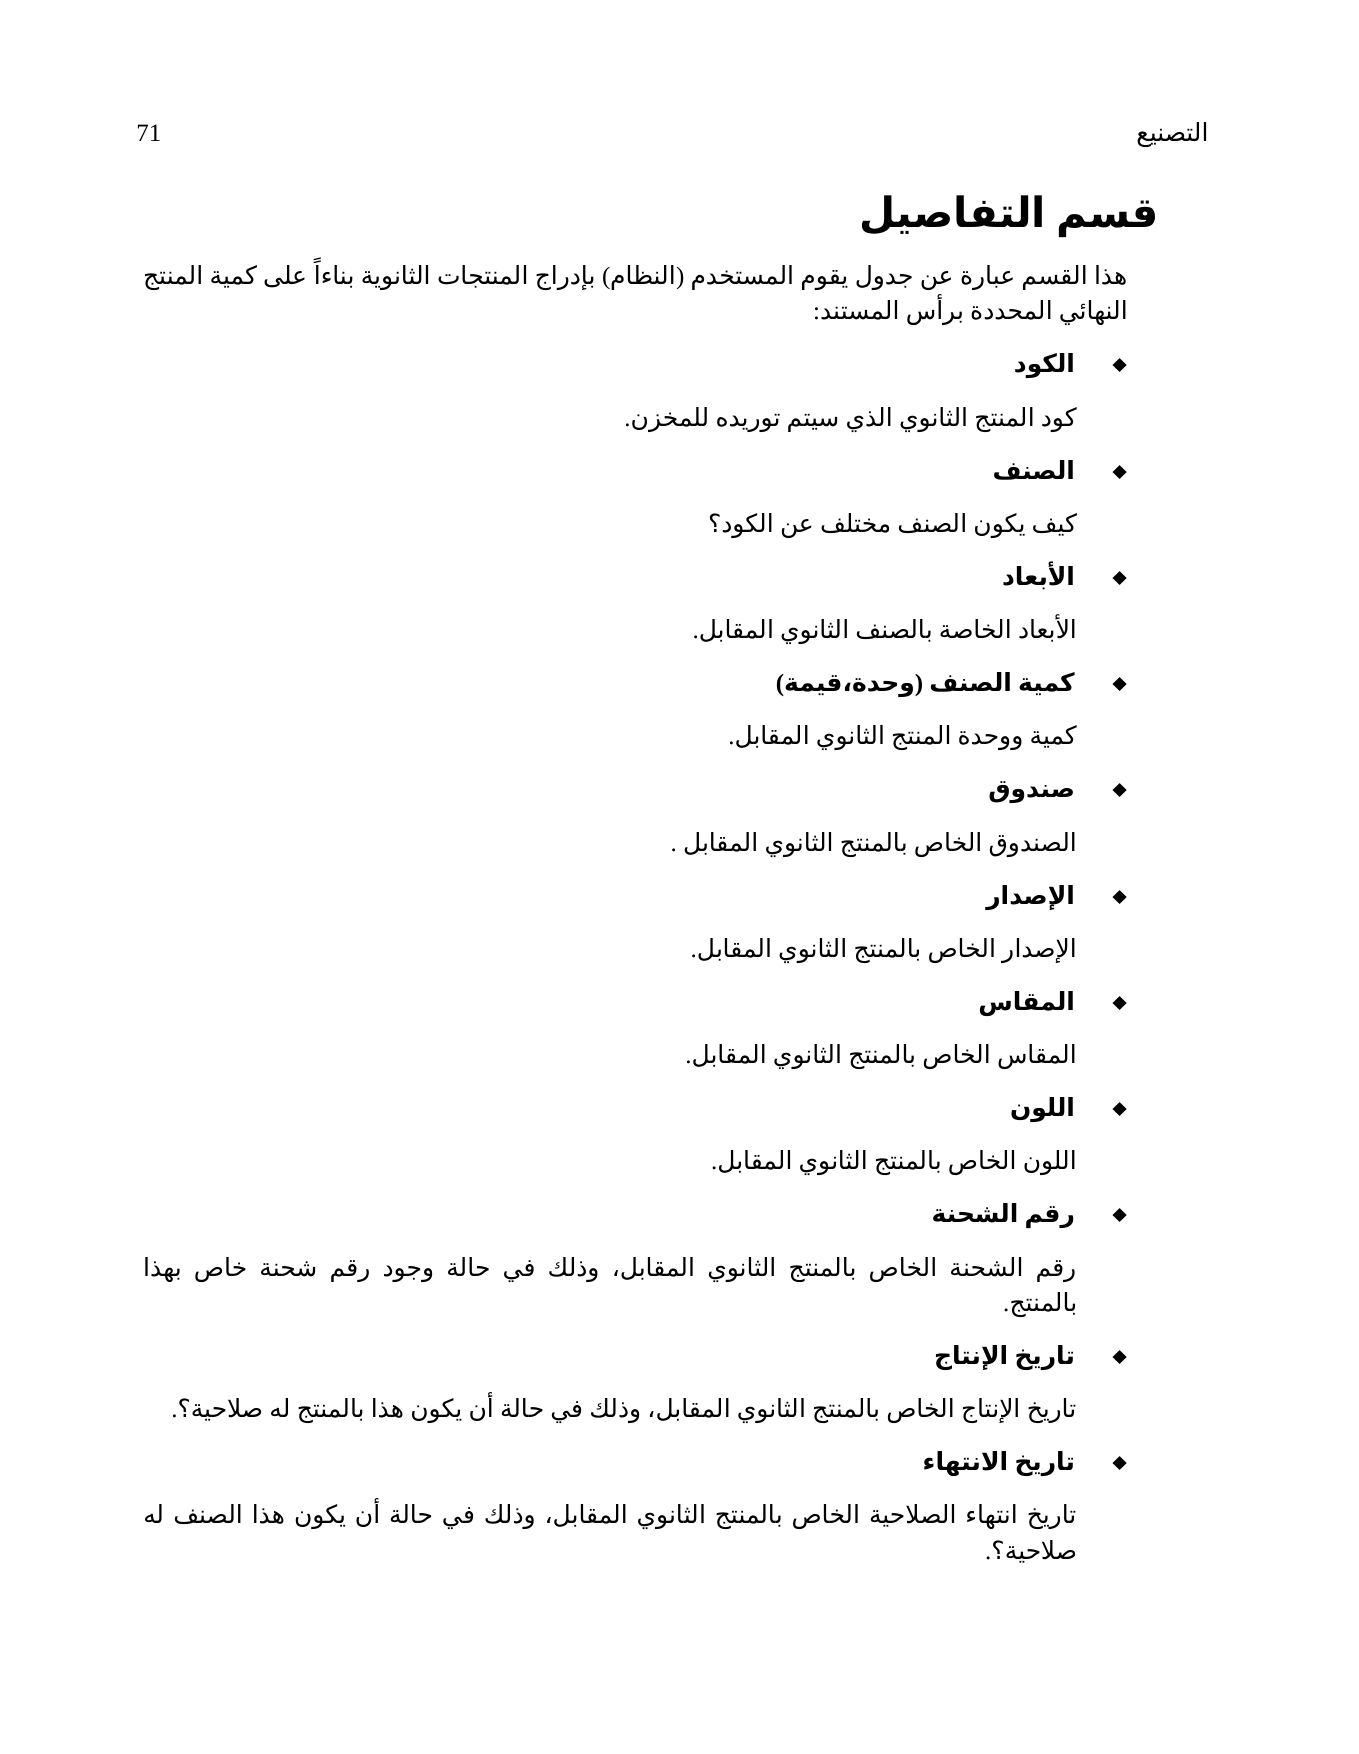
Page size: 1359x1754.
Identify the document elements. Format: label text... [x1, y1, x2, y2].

list رقم الشحنة [142, 1193, 1113, 1228]
list تاريخ الإنتاج [142, 1334, 1113, 1370]
list الإصدار [142, 874, 1113, 909]
text تاريخ الإنتاج الخاص بالمنتج الثانوي المقابل، وذلك في حالة أن يكون هذا بالمنتج له صلاحية؟. [142, 1388, 1077, 1423]
list الكود [142, 343, 1113, 378]
list الأبعاد [142, 555, 1113, 591]
text تاريخ انتهاء الصلاحية الخاص بالمنتج الثانوي المقابل، وذلك في حالة أن يكون هذا الصنف له صلاحية؟. [142, 1494, 1077, 1565]
text قسم التفاصيل [142, 189, 1169, 237]
text كود المنتج الثانوي الذي سيتم توريده للمخزن. [142, 396, 1077, 431]
list كمية الصنف (وحدة،قيمة) [142, 662, 1113, 697]
text كيف يكون الصنف مختلف عن الكود؟ [142, 502, 1077, 538]
list تاريخ الانتهاء [142, 1441, 1113, 1476]
list صندوق [142, 768, 1113, 803]
text الإصدار الخاص بالمنتج الثانوي المقابل. [142, 927, 1077, 963]
text اللون الخاص بالمنتج الثانوي المقابل. [142, 1140, 1077, 1175]
list المقاس [142, 980, 1113, 1016]
list الصنف [142, 449, 1113, 484]
text رقم الشحنة الخاص بالمنتج الثانوي المقابل، وذلك في حالة وجود رقم شحنة خاص بهذا بالمنتج. [142, 1246, 1077, 1317]
text المقاس الخاص بالمنتج الثانوي المقابل. [142, 1033, 1077, 1069]
text كمية ووحدة المنتج الثانوي المقابل. [142, 715, 1077, 750]
text الأبعاد الخاصة بالصنف الثانوي المقابل. [142, 608, 1077, 644]
text هذا القسم عبارة عن جدول يقوم المستخدم (النظام) بإدراج المنتجات الثانوية بناءاً على كمية المنتج النهائي المحددة برأس المستند: [142, 254, 1128, 325]
text الصندوق الخاص بالمنتج الثانوي المقابل . [142, 821, 1077, 856]
list اللون [142, 1087, 1113, 1122]
